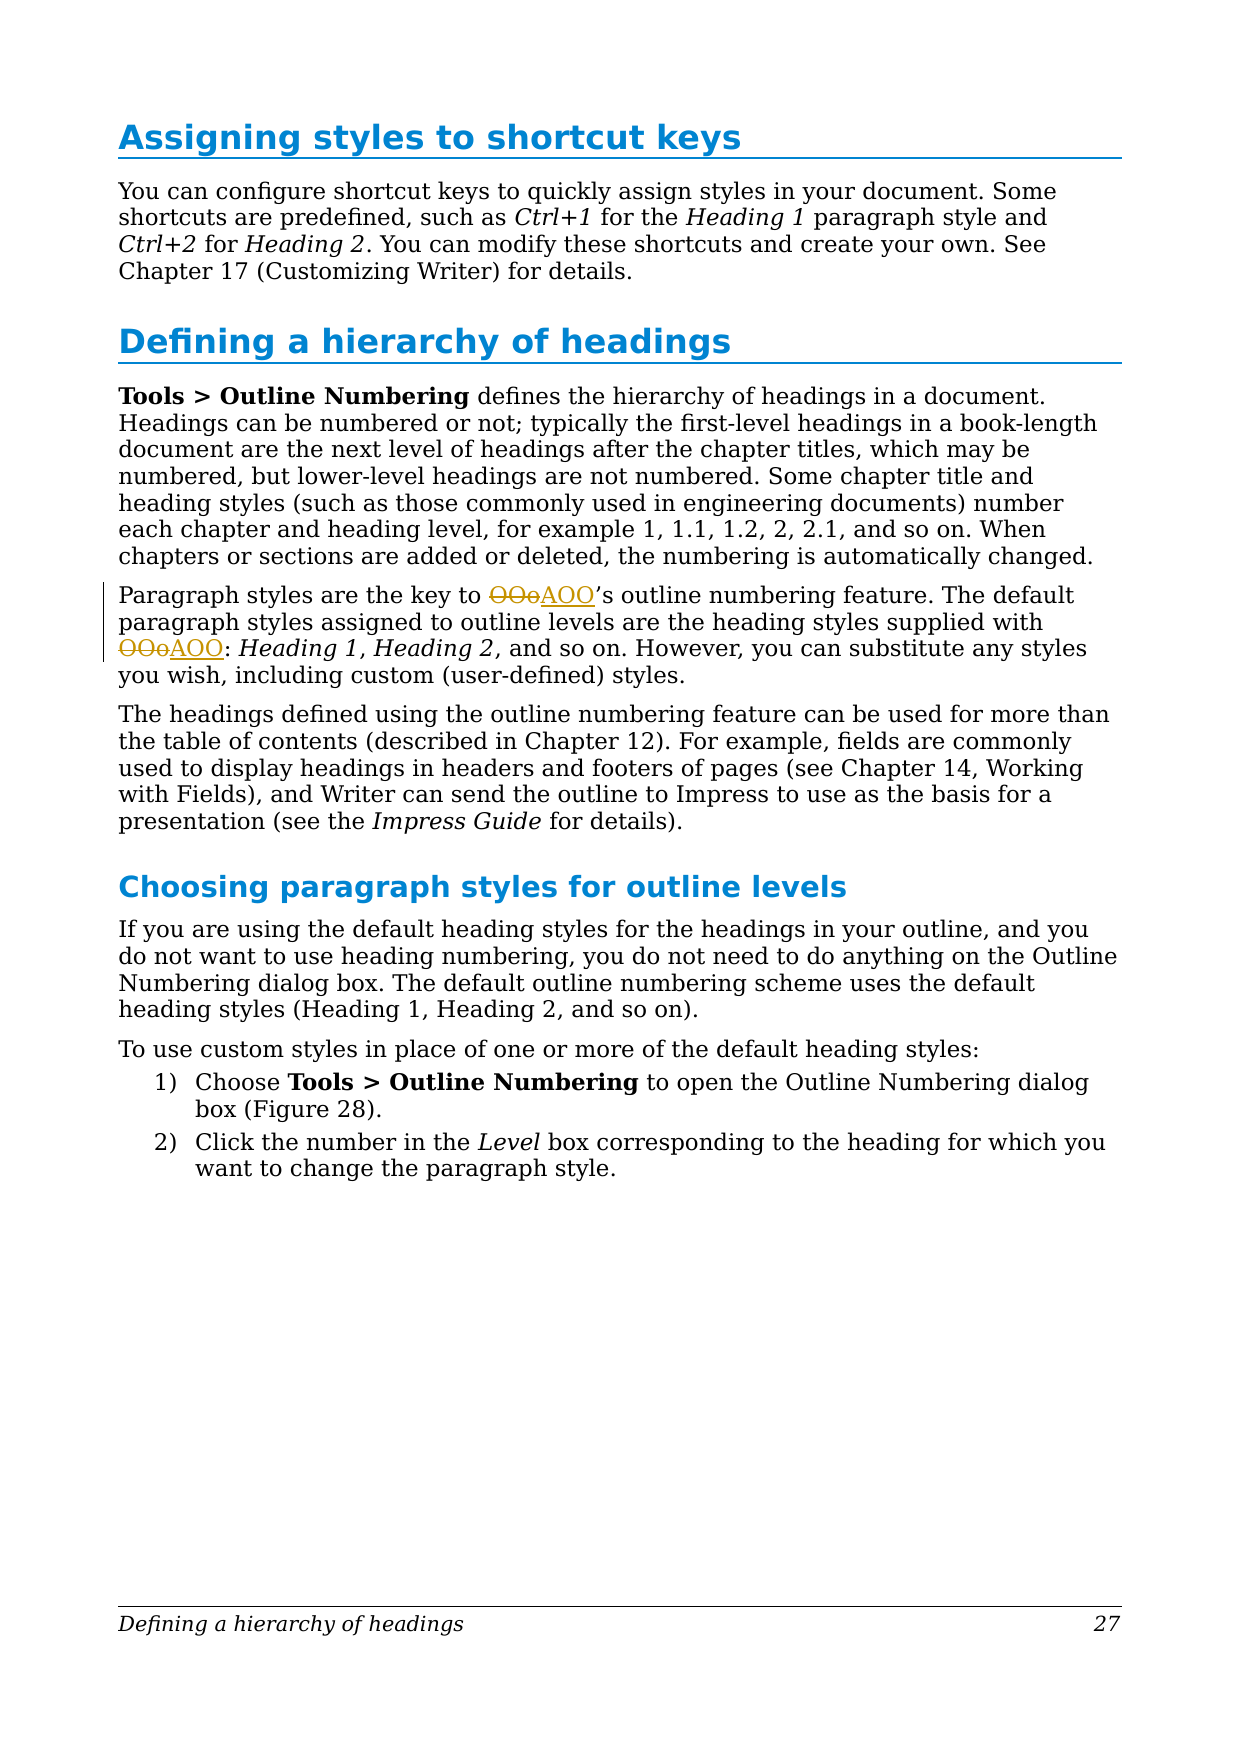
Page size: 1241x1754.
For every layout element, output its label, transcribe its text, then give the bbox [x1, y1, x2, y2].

list You can configure shortcut keys to quickly assign styles in your document. Some shortcuts are predefined, such as Ctrl+1 for the Heading 1 paragraph style and Ctrl+2 for Heading 2. You can modify these shortcuts and create your own. See Chapter 17 (Customizing Writer) for details. [118, 178, 1122, 284]
list Click the number in the Level box corresponding to the heading for which you want to change the paragraph style. [177, 1129, 1122, 1182]
list Choose Tools > Outline Numbering to open the Outline Numbering dialog box (Figure 28). [177, 1069, 1122, 1122]
subtitle Assigning styles to shortcut keys [118, 118, 1122, 157]
text If you are using the default heading styles for the headings in your outline, and you do not want to use heading numbering, you do not need to do anything on the Outline Numbering dialog box. The default outline numbering scheme uses the default heading styles (Heading 1, Heading 2, and so on). [118, 917, 1122, 1023]
subtitle Defining a hierarchy of headings [118, 323, 1122, 362]
subtitle Choosing paragraph styles for outline levels [118, 870, 1122, 904]
text Tools > Outline Numbering defines the hierarchy of headings in a document. Headings can be numbered or not; typically the first-level headings in a book-length document are the next level of headings after the chapter titles, which may be numbered, but lower-level headings are not numbered. Some chapter title and heading styles (such as those commonly used in engineering documents) number each chapter and heading level, for example 1, 1.1, 1.2, 2, 2.1, and so on. When chapters or sections are added or deleted, the numbering is automatically changed. [118, 383, 1122, 570]
list To use custom styles in place of one or more of the default heading styles: [118, 1036, 1122, 1062]
text Paragraph styles are the key to AOO’s outline numbering feature. The default paragraph styles assigned to outline levels are the heading styles supplied with AOO: Heading 1, Heading 2, and so on. However, you can substitute any styles you wish, including custom (user-defined) styles. [118, 582, 1122, 689]
text The headings defined using the outline numbering feature can be used for more than the table of contents (described in Chapter 12). For example, fields are commonly used to display headings in headers and footers of pages (see Chapter 14, Working with Fields), and Writer can send the outline to Impress to use as the basis for a presentation (see the Impress Guide for details). [118, 701, 1122, 835]
